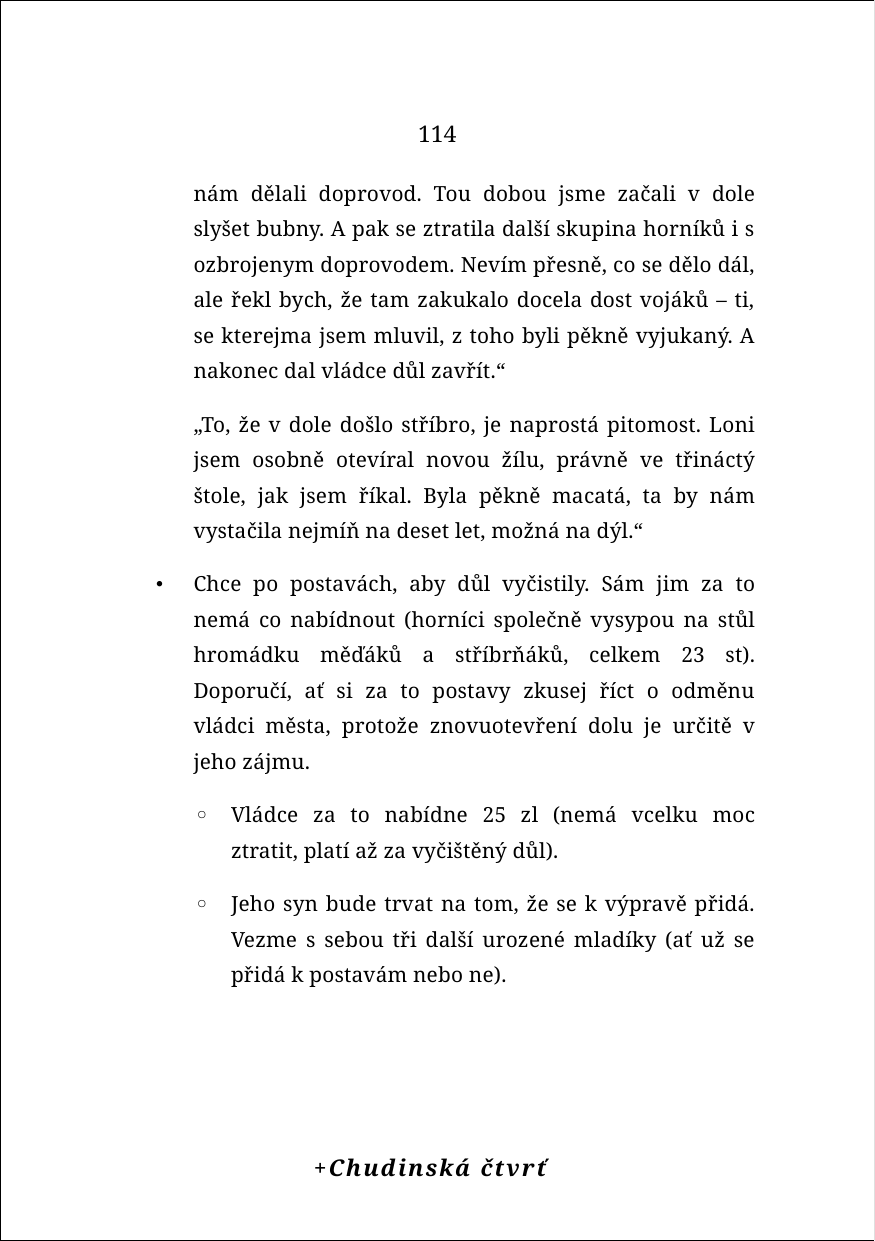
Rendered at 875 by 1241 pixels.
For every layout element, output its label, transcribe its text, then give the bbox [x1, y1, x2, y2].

list Vládce za to nabídne 25 zl (nemá vcelku moc ztratit, platí až za vyčištěný důl). [193, 800, 756, 864]
list nám dělali doprovod. Tou dobou jsme začali v dole slyšet bubny. A pak se ztratila další skupina horníků i s ozbrojenym doprovodem. Nevím přesně, co se dělo dál, ale řekl bych, že tam zakukalo docela dost vojáků – ti, se kterejma jsem mluvil, z toho byli pěkně vyjukaný. A nakonec dal vládce důl zavřít.“ [156, 179, 756, 385]
list Chce po postavách, aby důl vyčistily. Sám jim za to nemá co nabídnout (horníci společně vysypou na stůl hromádku měďáků a stříbrňáků, celkem 23 st). Doporučí, ať si za to postavy zkusej říct o odměnu vládci města, protože znovuotevření dolu je určitě v jeho zájmu. [156, 569, 756, 776]
list „To, že v dole došlo stříbro, je naprostá pitomost. Loni jsem osobně otevíral novou žílu, právně ve třináctý štole, jak jsem říkal. Byla pěkně macatá, ta by nám vystačila nejmíň na deset let, možná na dýl.“ [156, 410, 756, 545]
list Jeho syn bude trvat na tom, že se k výpravě přidá. Vezme s sebou tři další urozené mladíky (ať už se přidá k postavám nebo ne). [193, 889, 756, 989]
